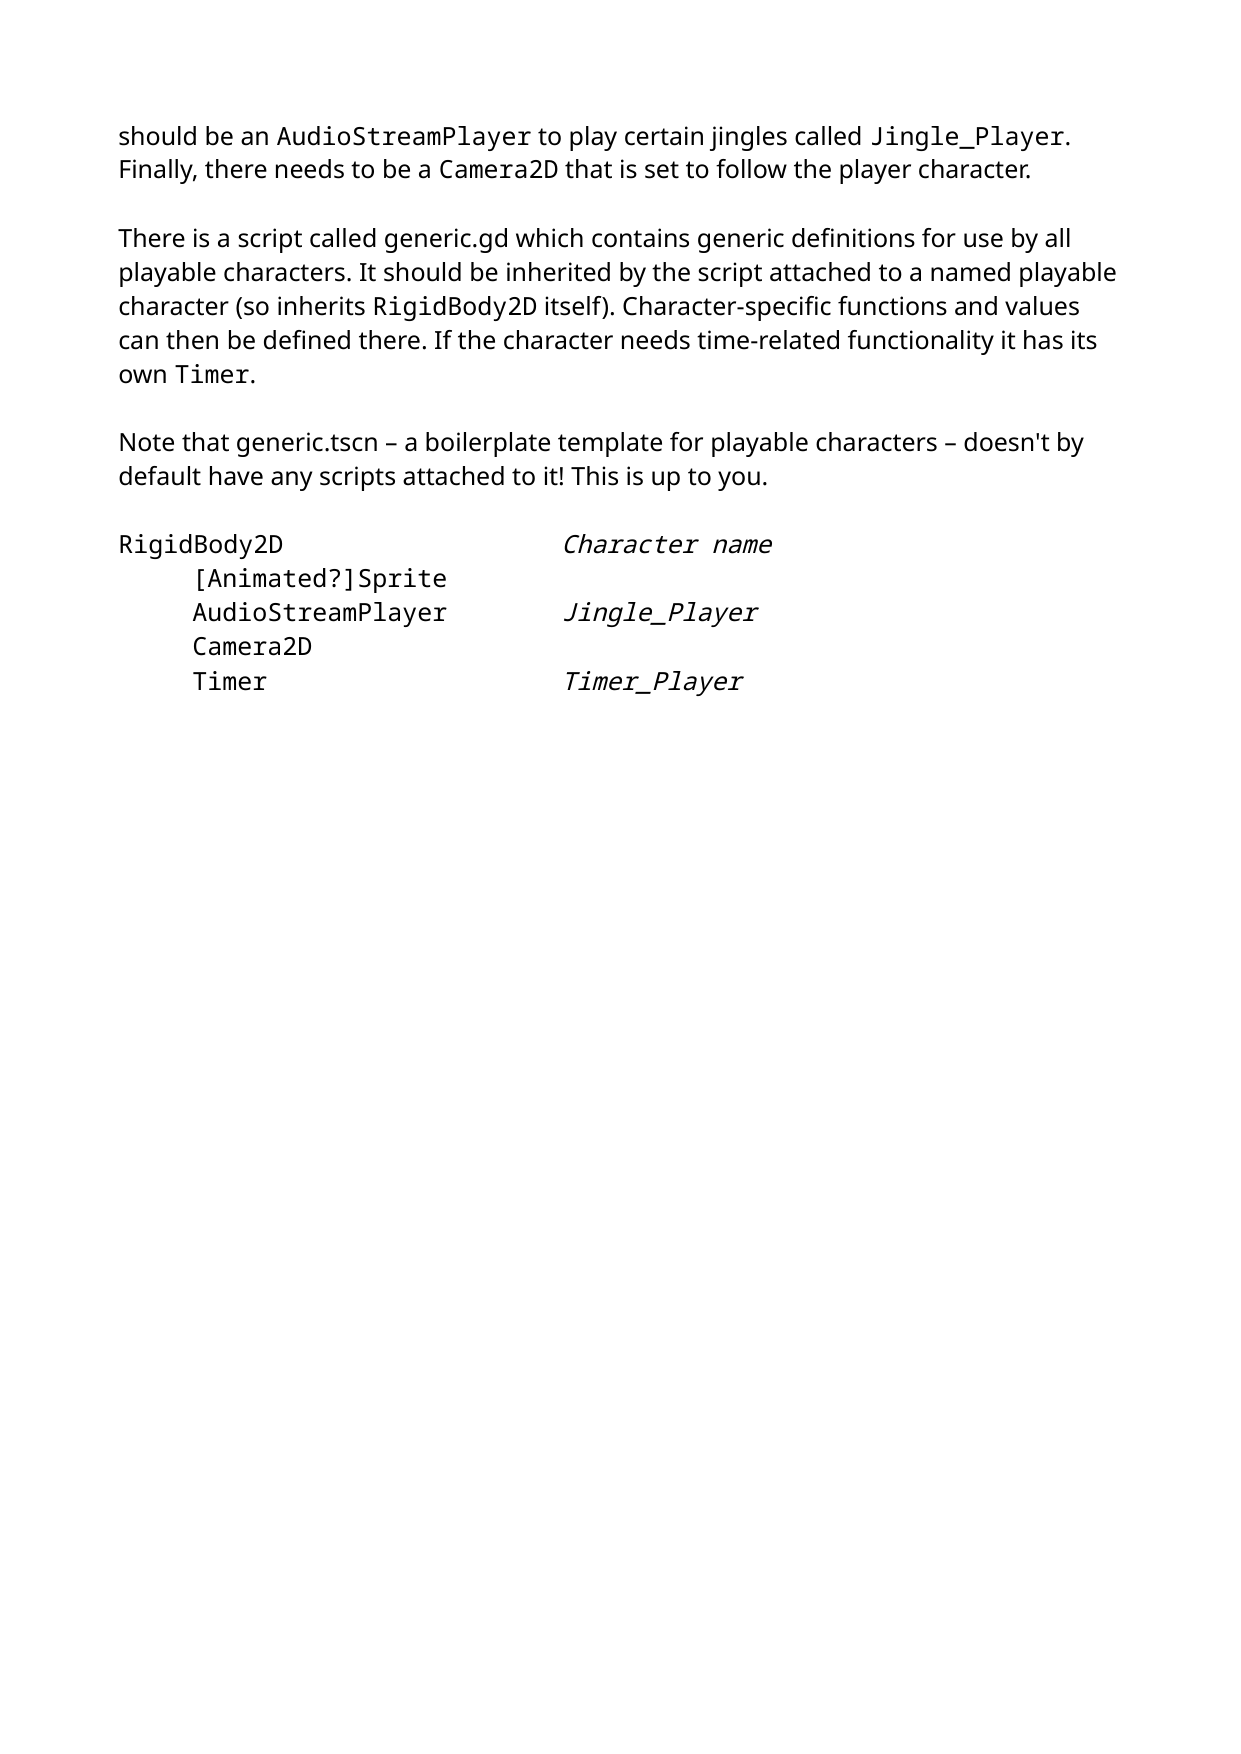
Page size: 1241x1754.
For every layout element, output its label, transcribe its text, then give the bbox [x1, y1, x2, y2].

text AudioStreamPlayer Jingle_Player [118, 595, 1122, 629]
text There is a script called generic.gd which contains generic definitions for use by all playable characters. It should be inherited by the script attached to a named playable character (so inherits RigidBody2D itself). Character-specific functions and values can then be defined there. If the character needs time-related functionality it has its own Timer. [118, 220, 1122, 391]
text Note that generic.tscn – a boilerplate template for playable characters – doesn't by default have any scripts attached to it! This is up to you. [118, 425, 1122, 493]
text Timer Timer_Player [118, 663, 1122, 697]
text RigidBody2D Character name [118, 527, 1122, 561]
text [Animated?]Sprite [118, 561, 1122, 595]
text should be an AudioStreamPlayer to play certain jingles called Jingle_Player. Finally, there needs to be a Camera2D that is set to follow the player character. [118, 118, 1122, 186]
text Camera2D [118, 629, 1122, 663]
